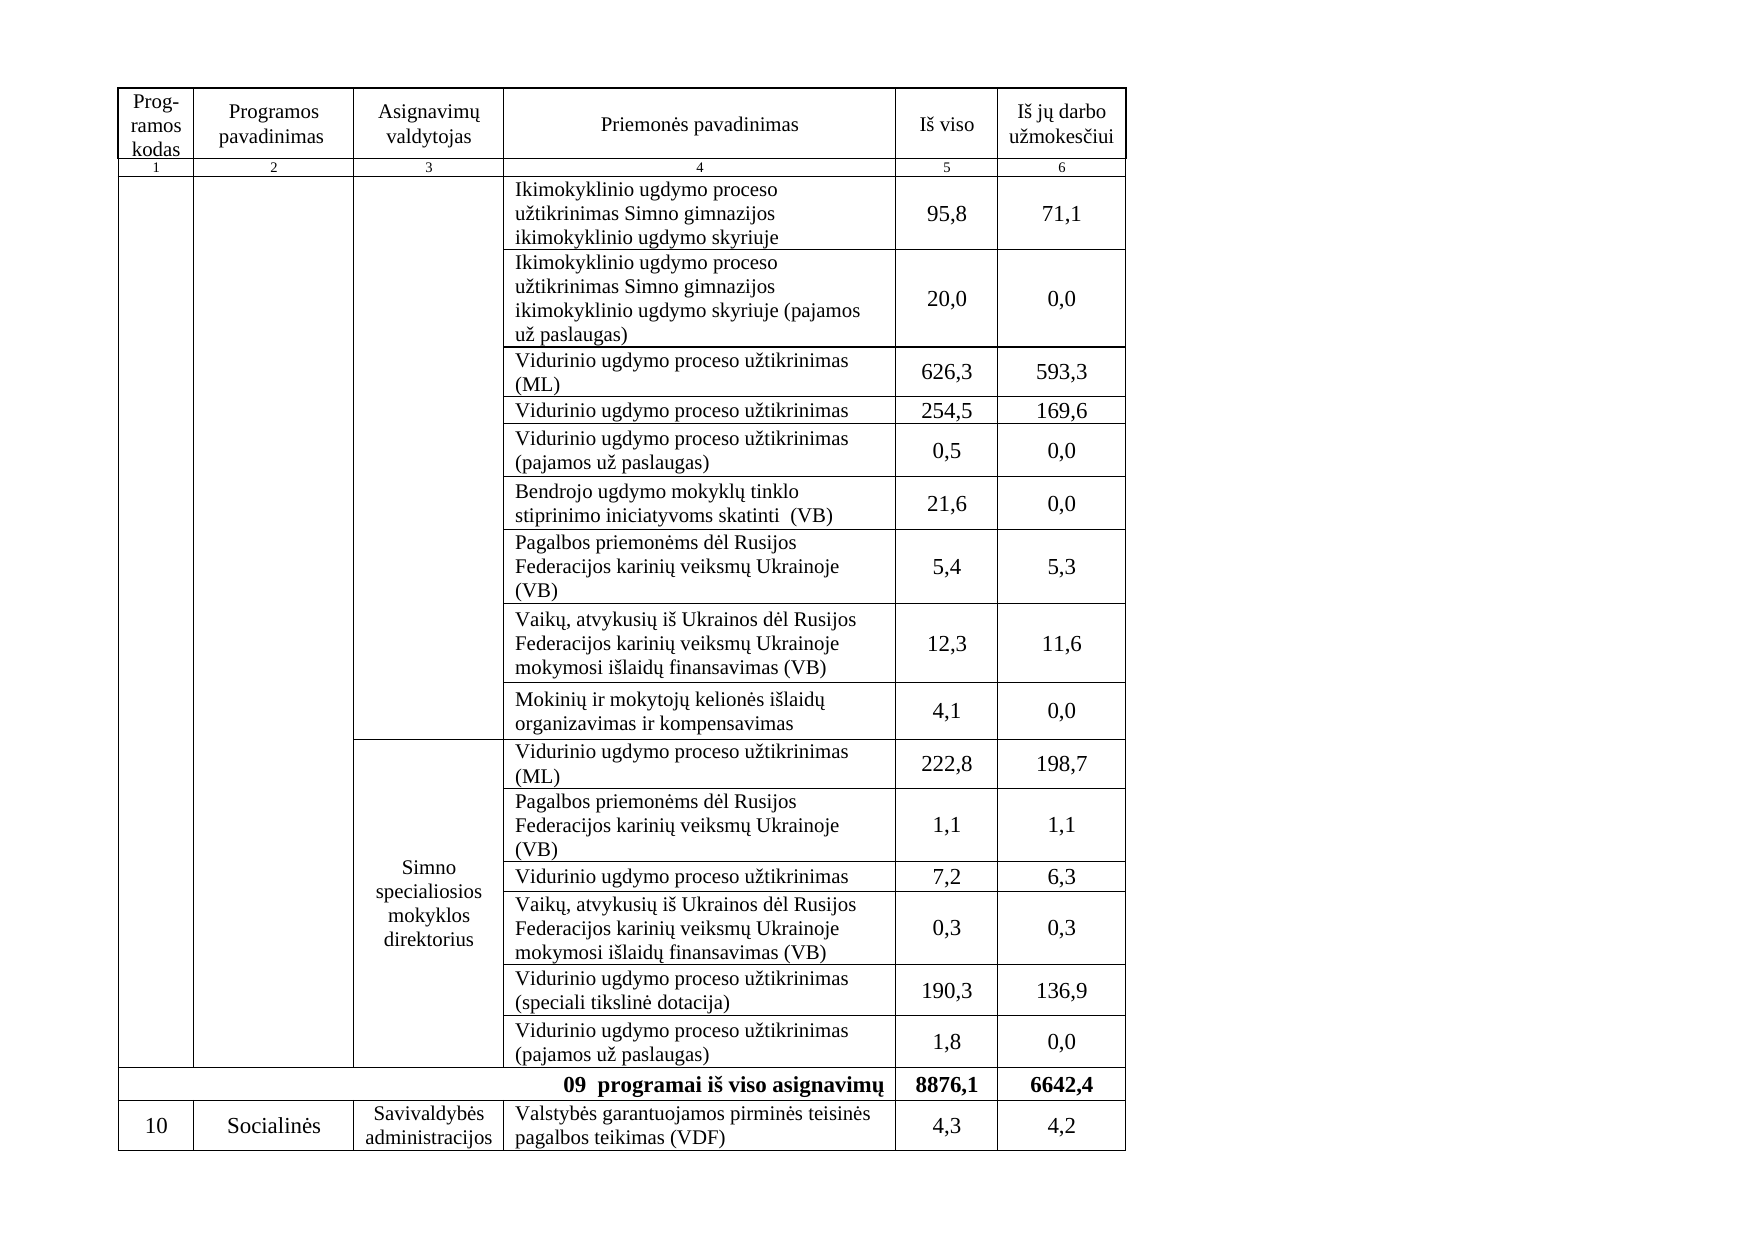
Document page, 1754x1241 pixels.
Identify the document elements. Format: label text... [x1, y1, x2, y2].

table_cell 6642,4 [998, 1068, 1125, 1100]
table_cell [354, 177, 503, 738]
table_cell [1126, 176, 1149, 249]
table_cell 7,2 [896, 862, 997, 891]
table_cell [1126, 476, 1149, 529]
table_cell 198,7 [998, 740, 1125, 788]
table_cell 0,0 [998, 1016, 1125, 1067]
table_cell Simno specialiosios mokyklos direktorius [354, 740, 503, 1067]
table_cell 0,3 [896, 892, 997, 964]
table_cell 71,1 [998, 177, 1125, 249]
table_cell 6,3 [998, 862, 1125, 891]
table_cell [1126, 964, 1149, 1015]
table_cell 20,0 [896, 250, 997, 346]
table_cell 10 [119, 1101, 193, 1150]
table_cell 4,3 [896, 1101, 997, 1150]
table_header Prog-ramos kodas [119, 89, 193, 158]
table_cell 626,3 [896, 348, 997, 396]
table_header Iš jų darbo užmokesčiui [998, 89, 1125, 158]
table_cell Vidurinio ugdymo proceso užtikrinimas (ML) [504, 348, 895, 396]
table_cell Socialinės [194, 1101, 353, 1150]
table_cell 1,1 [998, 789, 1125, 861]
table_cell 3 [354, 159, 503, 176]
table_cell Vidurinio ugdymo proceso užtikrinimas (pajamos už paslaugas) [504, 1016, 895, 1067]
table_cell Ikimokyklinio ugdymo proceso užtikrinimas Simno gimnazijos ikimokyklinio ugdymo skyriuje [504, 177, 895, 249]
table_cell Vidurinio ugdymo proceso užtikrinimas (pajamos už paslaugas) [504, 424, 895, 476]
table_cell [1126, 1100, 1149, 1150]
table_cell 09 programai iš viso asignavimų [119, 1068, 895, 1100]
table_cell 1 [119, 159, 193, 176]
table_cell Mokinių ir mokytojų kelionės išlaidų organizavimas ir kompensavimas [504, 683, 895, 738]
table_cell [1126, 739, 1149, 788]
table_cell [1126, 158, 1149, 176]
table_cell 4,1 [896, 683, 997, 738]
table_cell Vidurinio ugdymo proceso užtikrinimas (ML) [504, 740, 895, 788]
table_cell [1126, 891, 1149, 964]
table_cell 190,3 [896, 965, 997, 1015]
table_cell 8876,1 [896, 1068, 997, 1100]
table_cell 2 [194, 159, 353, 176]
table_cell [1126, 1015, 1149, 1067]
table_cell Savivaldybės administracijos [354, 1101, 503, 1150]
table_cell 4,2 [998, 1101, 1125, 1150]
table_cell [1126, 529, 1149, 602]
table_cell Ikimokyklinio ugdymo proceso užtikrinimas Simno gimnazijos ikimokyklinio ugdymo skyriuje (pajamos už paslaugas) [504, 250, 895, 346]
table_cell 593,3 [998, 348, 1125, 396]
table_cell [194, 177, 353, 1067]
table_cell [1126, 249, 1149, 346]
table_cell [1126, 788, 1149, 861]
table_cell 1,8 [896, 1016, 997, 1067]
table_cell 12,3 [896, 604, 997, 682]
table_header Programos pavadinimas [194, 89, 353, 158]
table_cell Vaikų, atvykusių iš Ukrainos dėl Rusijos Federacijos karinių veiksmų Ukrainoje mokymosi išlaidų finansavimas (VB) [504, 604, 895, 682]
table_cell [1126, 423, 1149, 476]
table_cell 5 [896, 159, 997, 176]
table_cell 5,3 [998, 530, 1125, 602]
table_cell 4 [504, 159, 895, 176]
table_cell [1127, 132, 1149, 158]
table_cell 136,9 [998, 965, 1125, 1015]
table_cell [1126, 346, 1149, 396]
table_cell Vidurinio ugdymo proceso užtikrinimas [504, 397, 895, 423]
table_cell 1,1 [896, 789, 997, 861]
table_cell 21,6 [896, 477, 997, 529]
table_cell [1126, 603, 1149, 682]
table_cell [1126, 861, 1149, 891]
table_cell [1126, 682, 1149, 738]
table_header Iš viso [896, 89, 997, 158]
table_cell Vaikų, atvykusių iš Ukrainos dėl Rusijos Federacijos karinių veiksmų Ukrainoje mokymosi išlaidų finansavimas (VB) [504, 892, 895, 964]
table_cell Vidurinio ugdymo proceso užtikrinimas [504, 862, 895, 891]
table_cell 0,0 [998, 683, 1125, 738]
table_cell 0,0 [998, 424, 1125, 476]
table_cell 0,0 [998, 250, 1125, 346]
table_cell Valstybės garantuojamos pirminės teisinės pagalbos teikimas (VDF) [504, 1101, 895, 1150]
table_cell [1126, 1067, 1149, 1100]
table_header Asignavimų valdytojas [354, 89, 503, 158]
table_cell 0,0 [998, 477, 1125, 529]
table_cell 169,6 [998, 397, 1125, 423]
table_cell 254,5 [896, 397, 997, 423]
table_cell 5,4 [896, 530, 997, 602]
table_cell 11,6 [998, 604, 1125, 682]
table_header Priemonės pavadinimas [504, 89, 895, 158]
table_cell 222,8 [896, 740, 997, 788]
table_cell 0,5 [896, 424, 997, 476]
table_cell 0,3 [998, 892, 1125, 964]
table_cell [1126, 396, 1149, 423]
table_cell Pagalbos priemonėms dėl Rusijos Federacijos karinių veiksmų Ukrainoje (VB) [504, 530, 895, 602]
table_cell Bendrojo ugdymo mokyklų tinklo stiprinimo iniciatyvoms skatinti (VB) [504, 477, 895, 529]
table_cell 6 [998, 159, 1125, 176]
table_cell Vidurinio ugdymo proceso užtikrinimas (speciali tikslinė dotacija) [504, 965, 895, 1015]
table_cell Pagalbos priemonėms dėl Rusijos Federacijos karinių veiksmų Ukrainoje (VB) [504, 789, 895, 861]
table_cell [119, 177, 193, 1067]
table_header [1127, 87, 1149, 132]
table_cell 95,8 [896, 177, 997, 249]
